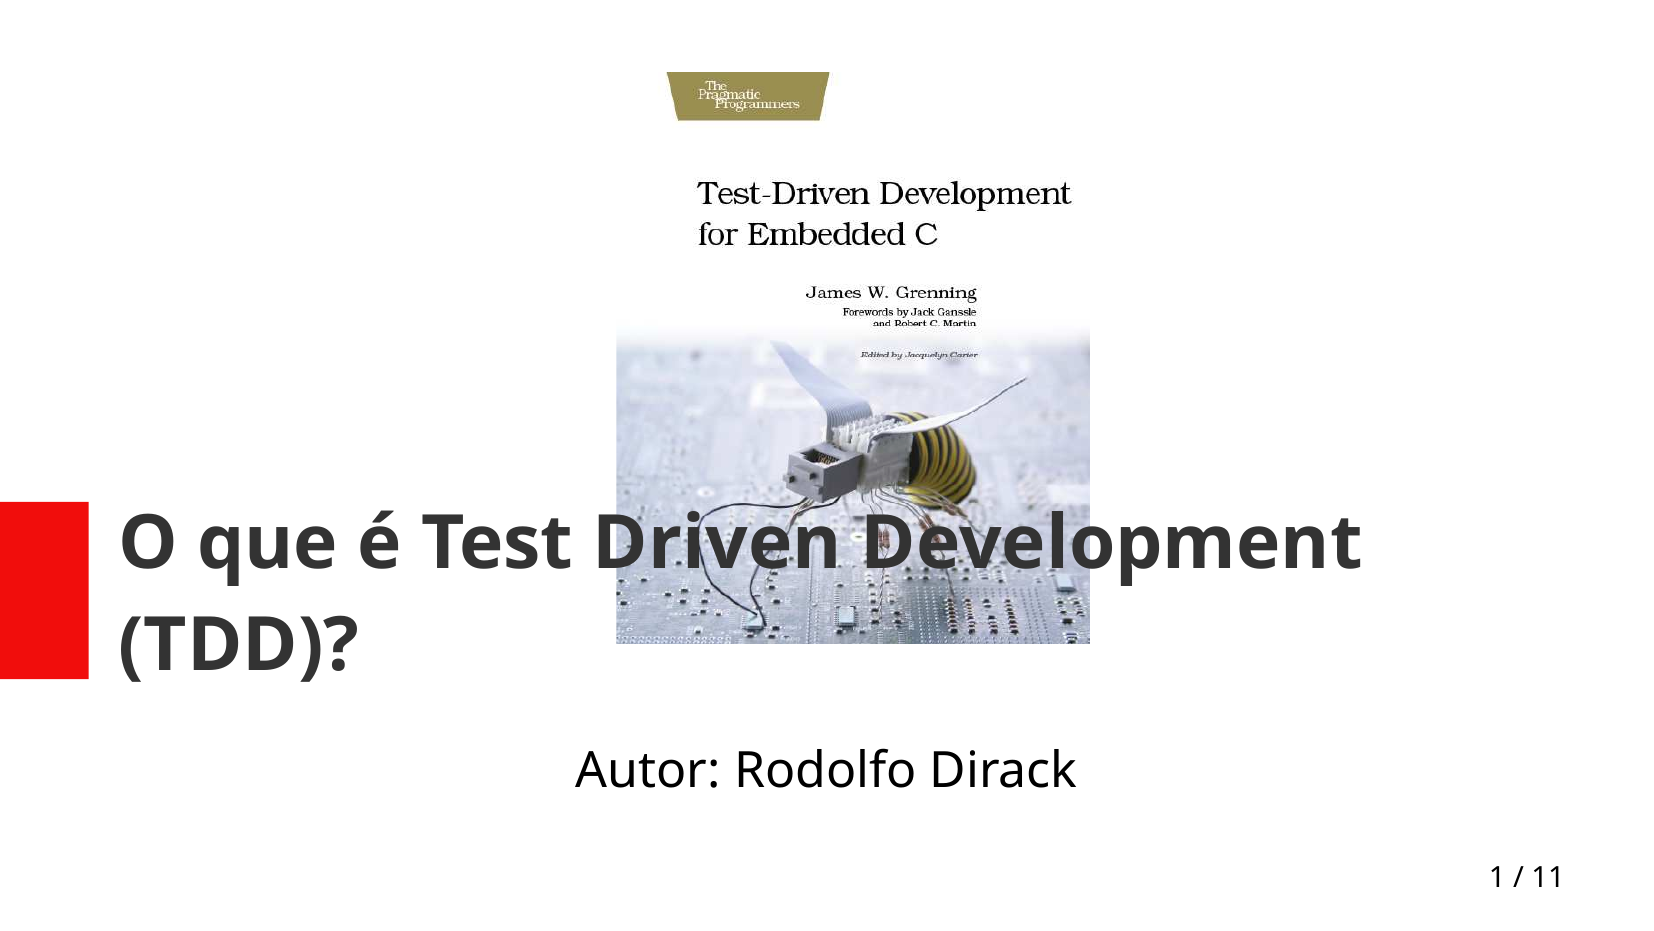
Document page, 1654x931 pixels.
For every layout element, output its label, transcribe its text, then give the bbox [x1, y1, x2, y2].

subtitle Autor: Rodolfo Dirack [118, 708, 1536, 827]
title O que é Test Driven Development (TDD)? [118, 501, 1536, 680]
picture [597, 52, 1129, 501]
